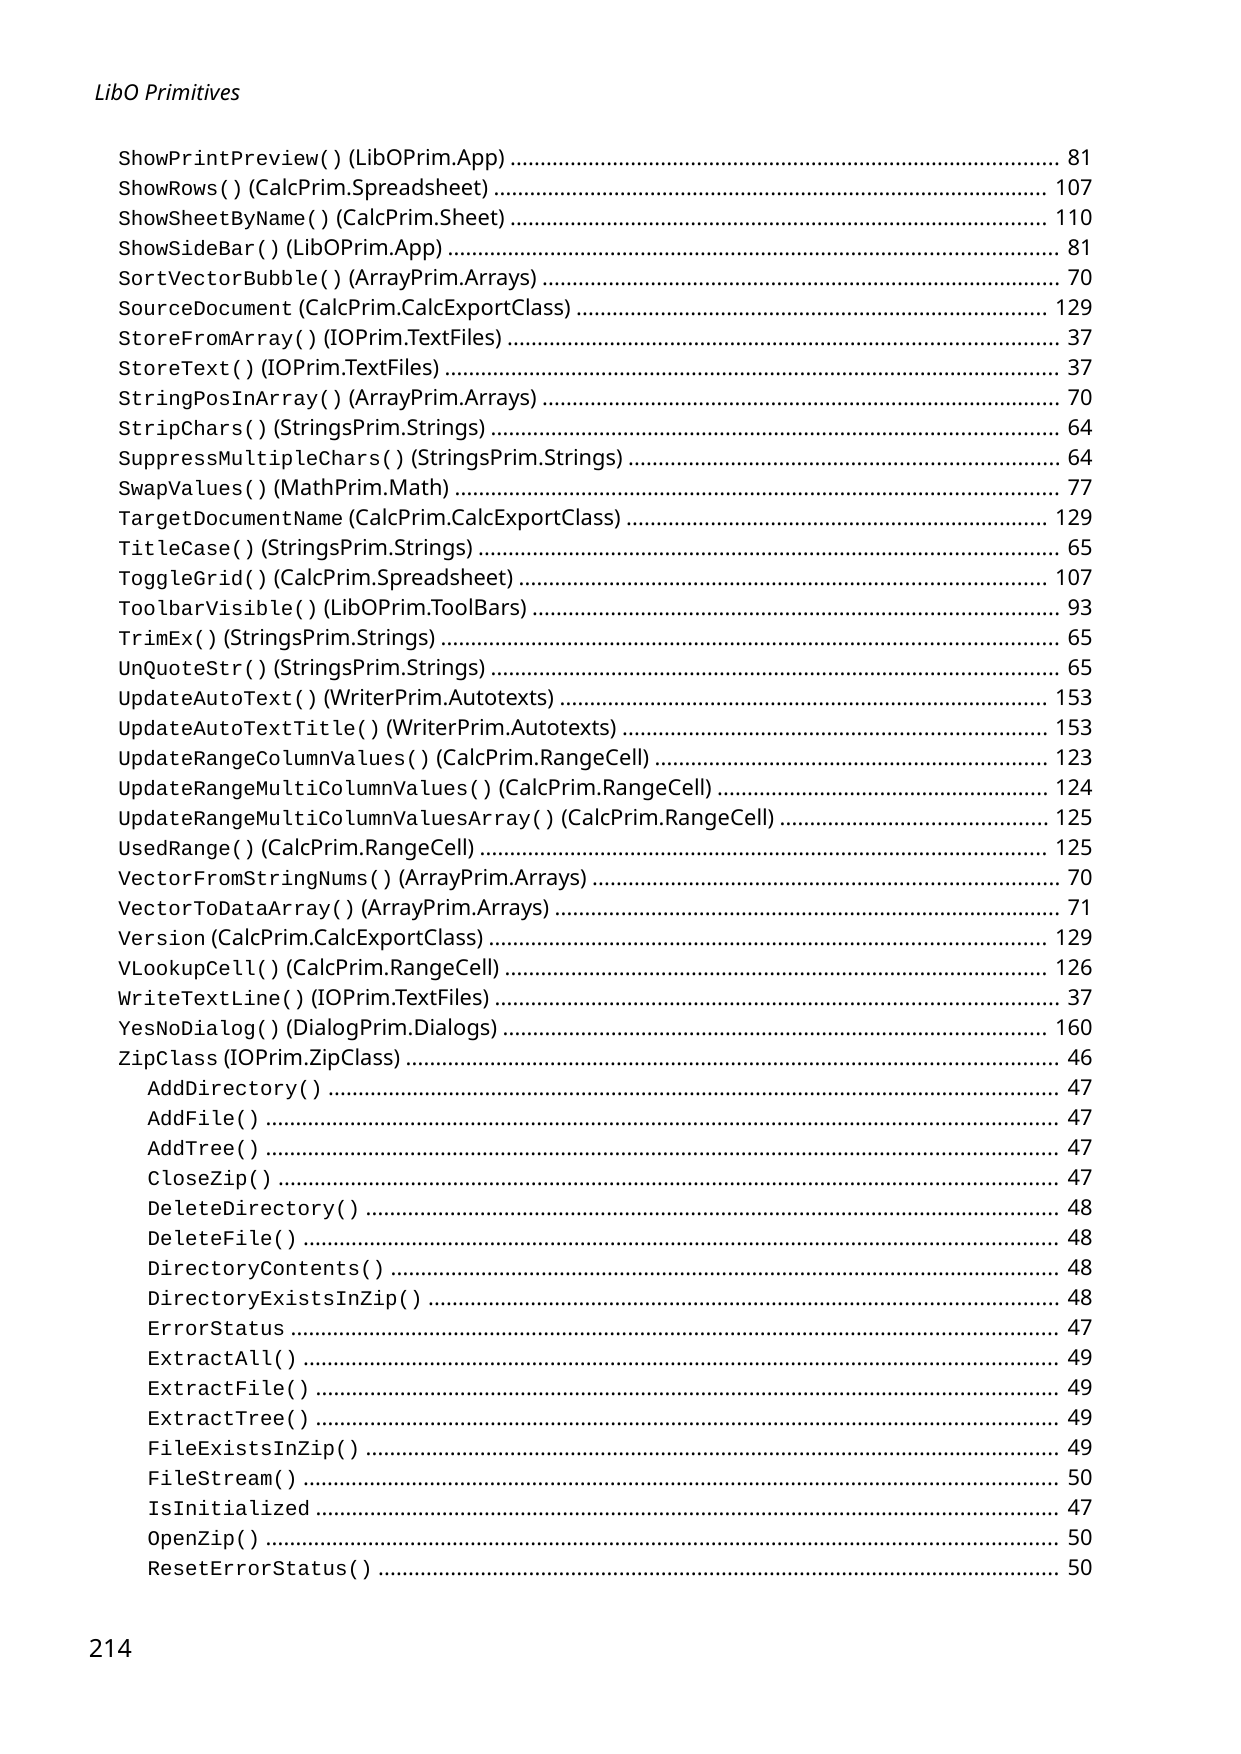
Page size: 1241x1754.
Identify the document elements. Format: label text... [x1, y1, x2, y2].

text StoreFromArray() (IOPrim.TextFiles) 37 [118, 322, 1093, 352]
text UsedRange() (CalcPrim.RangeCell) 125 [118, 832, 1093, 862]
text FileExistsInZip() 49 [147, 1432, 1093, 1462]
text StoreText() (IOPrim.TextFiles) 37 [118, 352, 1093, 382]
text ExtractTree() 49 [147, 1402, 1093, 1432]
text ToolbarVisible() (LibOPrim.ToolBars) 93 [118, 592, 1093, 622]
text ZipClass (IOPrim.ZipClass) 46 [118, 1042, 1093, 1072]
text IsInitialized 47 [147, 1492, 1093, 1522]
text UpdateRangeMultiColumnValuesArray() (CalcPrim.RangeCell) 125 [118, 802, 1093, 832]
text VectorToDataArray() (ArrayPrim.Arrays) 71 [118, 892, 1093, 922]
text CloseZip() 47 [147, 1162, 1093, 1192]
text AddTree() 47 [147, 1132, 1093, 1162]
text UpdateAutoTextTitle() (WriterPrim.Autotexts) 153 [118, 712, 1093, 742]
text DeleteDirectory() 48 [147, 1192, 1093, 1222]
text ShowRows() (CalcPrim.Spreadsheet) 107 [118, 172, 1093, 202]
text DeleteFile() 48 [147, 1222, 1093, 1252]
text StringPosInArray() (ArrayPrim.Arrays) 70 [118, 382, 1093, 412]
text DirectoryExistsInZip() 48 [147, 1282, 1093, 1312]
text ShowSheetByName() (CalcPrim.Sheet) 110 [118, 202, 1093, 232]
text UpdateRangeMultiColumnValues() (CalcPrim.RangeCell) 124 [118, 772, 1093, 802]
text AddDirectory() 47 [147, 1072, 1093, 1102]
text ResetErrorStatus() 50 [147, 1552, 1093, 1582]
text ToggleGrid() (CalcPrim.Spreadsheet) 107 [118, 562, 1093, 592]
text SuppressMultipleChars() (StringsPrim.Strings) 64 [118, 442, 1093, 472]
text SortVectorBubble() (ArrayPrim.Arrays) 70 [118, 262, 1093, 292]
text ExtractFile() 49 [147, 1372, 1093, 1402]
text WriteTextLine() (IOPrim.TextFiles) 37 [118, 982, 1093, 1012]
text TrimEx() (StringsPrim.Strings) 65 [118, 622, 1093, 652]
text TitleCase() (StringsPrim.Strings) 65 [118, 532, 1093, 562]
text StripChars() (StringsPrim.Strings) 64 [118, 412, 1093, 442]
text ShowSideBar() (LibOPrim.App) 81 [118, 232, 1093, 262]
text ErrorStatus 47 [147, 1312, 1093, 1342]
text FileStream() 50 [147, 1462, 1093, 1492]
text DirectoryContents() 48 [147, 1252, 1093, 1282]
text TargetDocumentName (CalcPrim.CalcExportClass) 129 [118, 502, 1093, 532]
text UpdateAutoText() (WriterPrim.Autotexts) 153 [118, 682, 1093, 712]
text SourceDocument (CalcPrim.CalcExportClass) 129 [118, 292, 1093, 322]
text OpenZip() 50 [147, 1522, 1093, 1552]
text UnQuoteStr() (StringsPrim.Strings) 65 [118, 652, 1093, 682]
text ShowPrintPreview() (LibOPrim.App) 81 [118, 142, 1093, 172]
text AddFile() 47 [147, 1102, 1093, 1132]
text ExtractAll() 49 [147, 1342, 1093, 1372]
text VectorFromStringNums() (ArrayPrim.Arrays) 70 [118, 862, 1093, 892]
text Version (CalcPrim.CalcExportClass) 129 [118, 922, 1093, 952]
text UpdateRangeColumnValues() (CalcPrim.RangeCell) 123 [118, 742, 1093, 772]
text YesNoDialog() (DialogPrim.Dialogs) 160 [118, 1012, 1093, 1042]
text VLookupCell() (CalcPrim.RangeCell) 126 [118, 952, 1093, 982]
text SwapValues() (MathPrim.Math) 77 [118, 472, 1093, 502]
